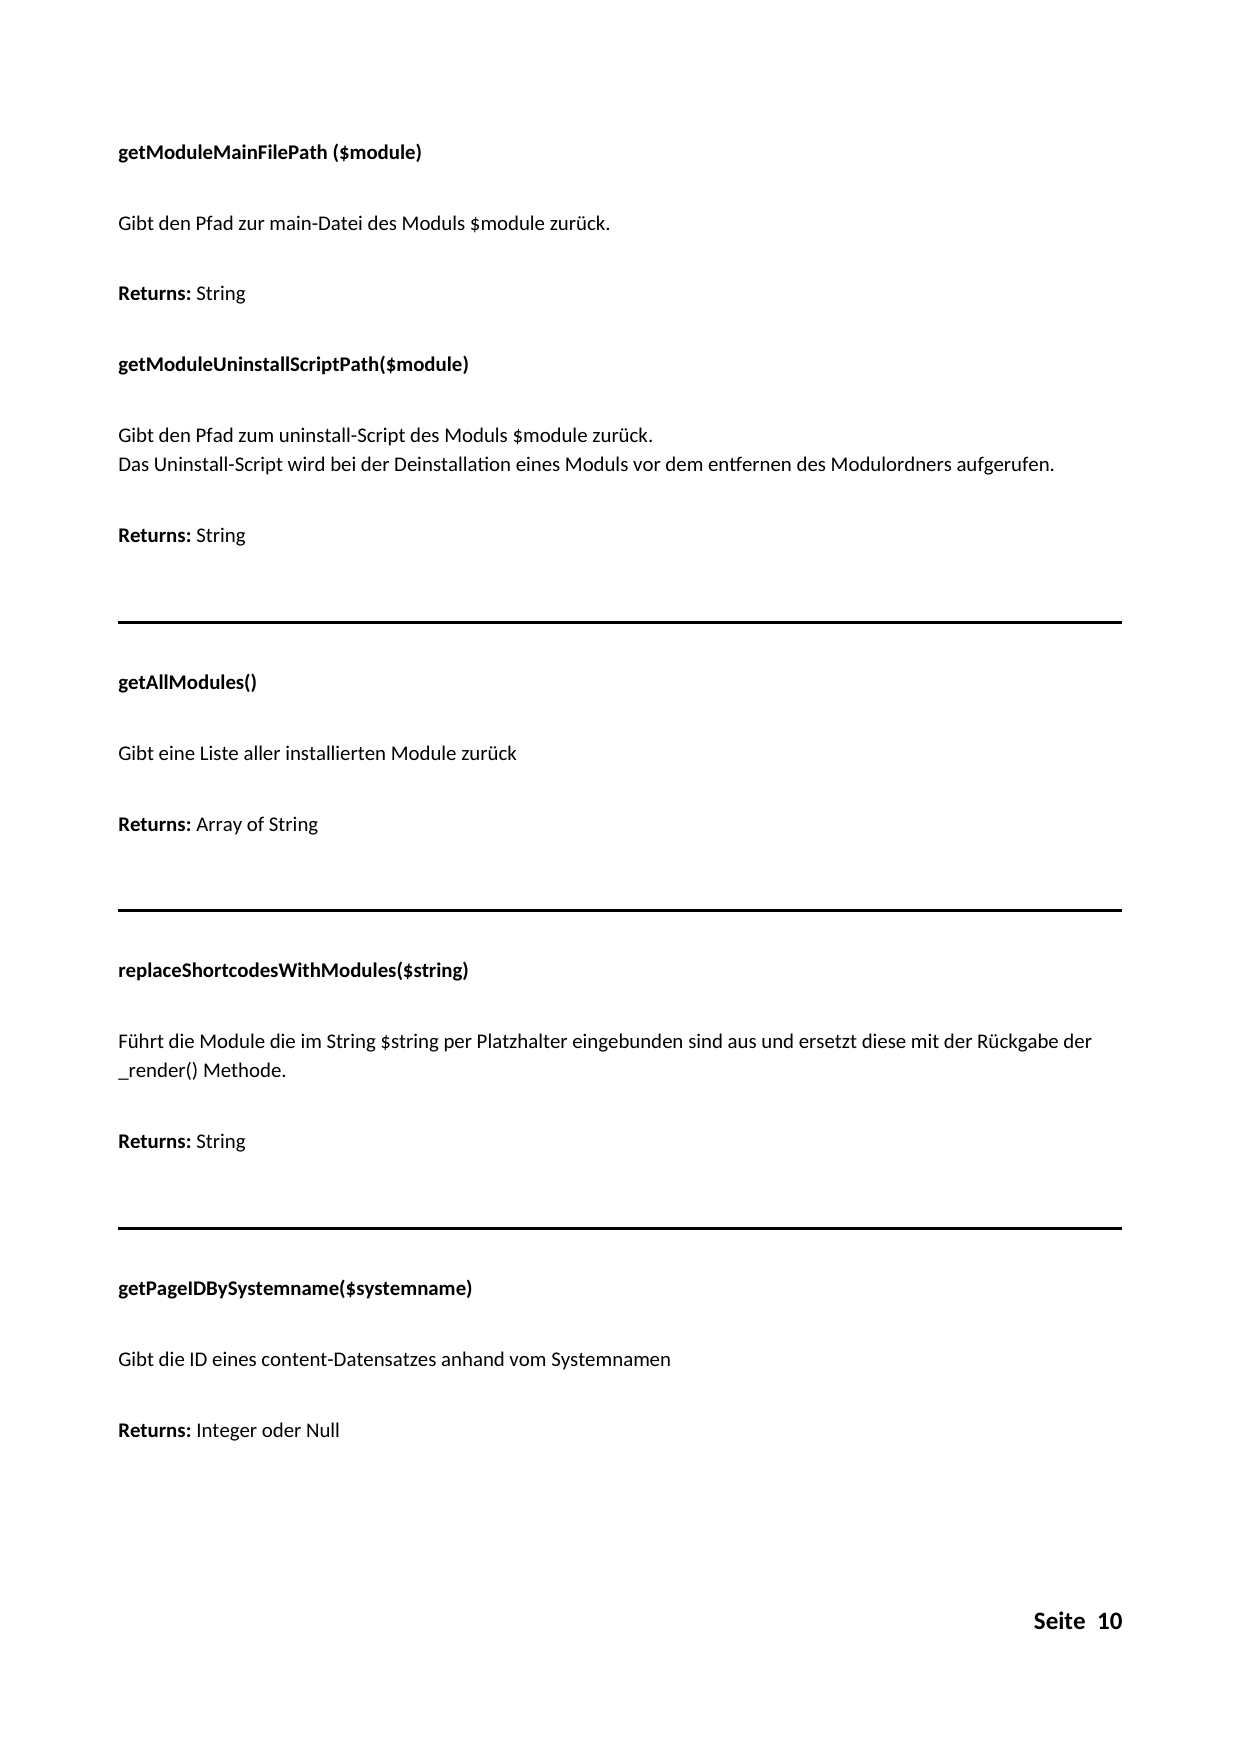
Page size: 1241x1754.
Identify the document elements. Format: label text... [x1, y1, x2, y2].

text getModuleMainFilePath ($module) [118, 139, 1122, 164]
text getModuleUninstallScriptPath($module) [118, 351, 1122, 377]
text getAllModules() [118, 669, 1122, 694]
text replaceShortcodesWithModules($string) [118, 958, 1122, 983]
text Returns: Integer oder Null [118, 1417, 1122, 1442]
text Gibt eine Liste aller installierten Module zurück [118, 740, 1122, 765]
text Returns: String [118, 281, 1122, 306]
text Gibt die ID eines content-Datensatzes anhand vom Systemnamen [118, 1346, 1122, 1372]
text Returns: String [118, 522, 1122, 548]
text getPageIDBySystemname($systemname) [118, 1275, 1122, 1301]
text Returns: String [118, 1128, 1122, 1154]
text Führt die Module die im String $string per Platzhalter eingebunden sind aus und ersetzt diese mit der Rückgabe der _render() Methode. [118, 1028, 1122, 1083]
text Returns: Array of String [118, 811, 1122, 836]
text Gibt den Pfad zur main-Datei des Moduls $module zurück. [118, 210, 1122, 235]
text Gibt den Pfad zum uninstall-Script des Moduls $module zurück. Das Uninstall-Script wird bei der Deinstallation eines Moduls vor dem entfernen des Modulordners aufgerufen. [118, 422, 1122, 477]
